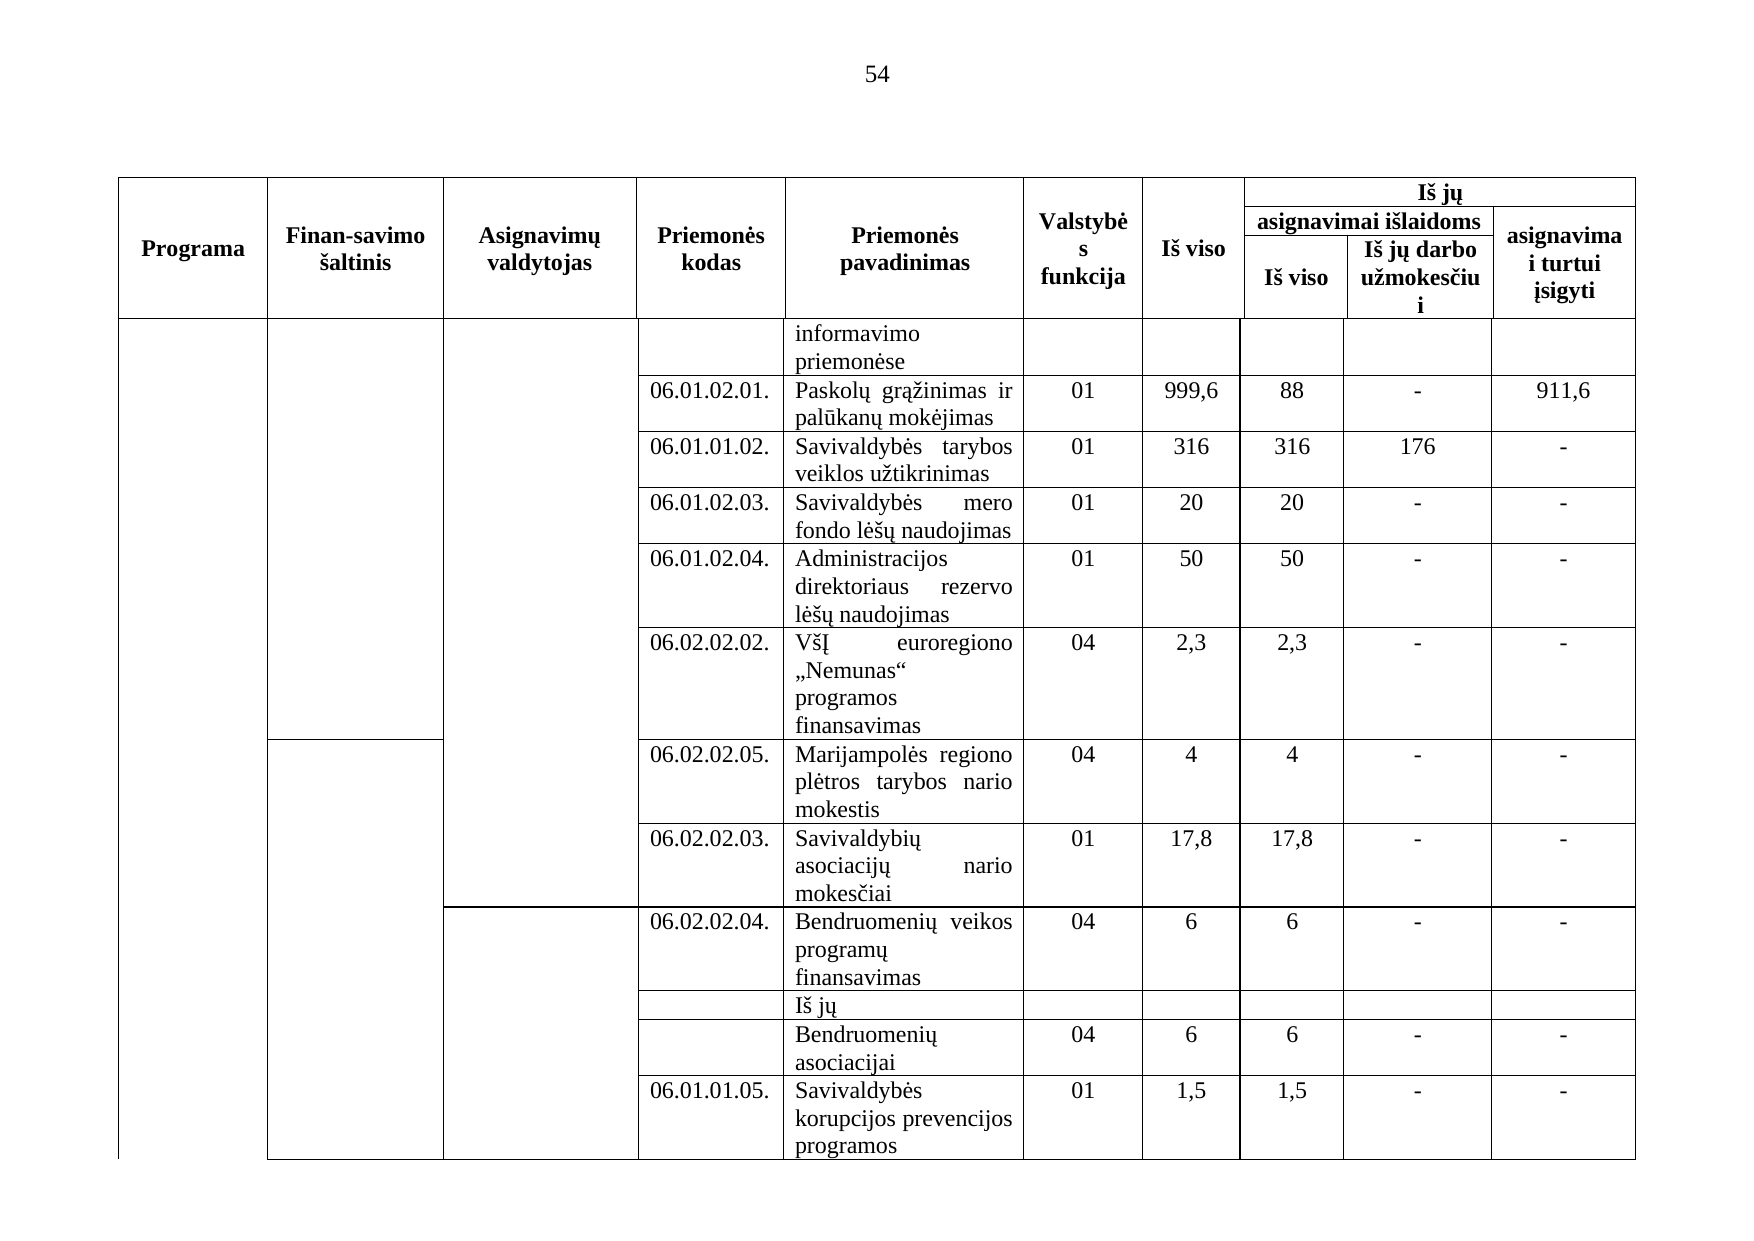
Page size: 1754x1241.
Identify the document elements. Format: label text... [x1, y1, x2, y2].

table_cell 316 [1241, 432, 1343, 487]
table_cell 01 [1024, 1076, 1142, 1159]
table_cell - [1492, 544, 1635, 627]
table_cell Paskolų grąžinimas ir palūkanų mokėjimas [784, 376, 1023, 431]
table_cell [1241, 319, 1343, 374]
table_cell 01 [1024, 376, 1142, 431]
table_cell 01 [1024, 432, 1142, 487]
table_cell - [1492, 432, 1635, 487]
table_header Finan-savimo šaltinis [268, 178, 443, 318]
table_cell - [1344, 740, 1491, 822]
table_cell VšĮ euroregiono „Nemunas“ programos finansavimas [784, 628, 1023, 739]
table_cell 06.01.02.01. [639, 376, 783, 431]
table_header Programa [119, 178, 267, 318]
table_cell - [1492, 1076, 1635, 1159]
table_cell - [1492, 908, 1635, 990]
table_cell - [1344, 1076, 1491, 1159]
table_cell [1143, 991, 1239, 1019]
table_cell 06.02.02.05. [639, 740, 783, 822]
table_cell 06.01.01.02. [639, 432, 783, 487]
table_cell 316 [1143, 432, 1239, 487]
table_cell 6 [1241, 908, 1343, 990]
table_cell Bendruomenių asociacijai [784, 1020, 1023, 1075]
table_header Valstybės funkcija [1024, 178, 1142, 318]
table_cell 4 [1241, 740, 1343, 822]
table_cell 01 [1024, 488, 1142, 543]
table_cell Savivaldybės mero fondo lėšų naudojimas [784, 488, 1023, 543]
table_cell - [1492, 488, 1635, 543]
table_cell - [1344, 319, 1491, 374]
table_cell 06.01.02.04. [639, 544, 783, 627]
table_header Iš jų [1245, 178, 1635, 206]
table_cell - [1492, 319, 1635, 374]
table_cell 06.01.02.03. [639, 488, 783, 543]
table_cell asignavimai išlaidoms [1245, 207, 1493, 234]
table_cell 999,6 [1143, 376, 1239, 431]
table_cell Savivaldybių asociacijų nario mokesčiai [784, 824, 1023, 906]
table_cell Marijampolės regiono plėtros tarybos nario mokestis [784, 740, 1023, 822]
table_cell [268, 823, 443, 1159]
table_header Iš viso [1143, 178, 1244, 318]
table_cell Administracijos direktoriaus rezervo lėšų naudojimas [784, 544, 1023, 627]
table_cell [1024, 319, 1142, 374]
table_cell [1492, 991, 1635, 1019]
table_cell 2,3 [1143, 628, 1239, 739]
table_cell 06.02.02.04. [639, 908, 783, 990]
table_cell Iš jų [784, 991, 1023, 1019]
table_cell - [1344, 376, 1491, 431]
table_cell [444, 319, 638, 906]
table_cell [268, 740, 443, 822]
table_cell [1344, 991, 1491, 1019]
table_cell 06.02.02.03. [639, 824, 783, 906]
table_header Priemonės pavadinimas [786, 178, 1023, 318]
table_cell 1,5 [1143, 1076, 1239, 1159]
table_cell 2,3 [1241, 628, 1343, 739]
table_cell 4 [1143, 740, 1239, 822]
table_cell - [1492, 628, 1635, 739]
table_header Asignavimų valdytojas [444, 178, 636, 318]
table_cell 06.01.01.05. [639, 1076, 783, 1159]
table_cell 911,6 [1492, 376, 1635, 431]
table_cell 6 [1143, 908, 1239, 990]
table_cell - [1344, 544, 1491, 627]
table_cell Iš viso [1245, 236, 1347, 318]
table_cell [1143, 319, 1239, 374]
table_cell [639, 319, 783, 374]
table_cell [119, 319, 267, 1159]
table_cell 01 [1024, 824, 1142, 906]
table_cell asignavimai turtui įsigyti [1494, 207, 1635, 318]
table_cell 88 [1241, 376, 1343, 431]
table_cell - [1492, 824, 1635, 906]
table_cell Savivaldybės korupcijos prevencijos programos [784, 1076, 1023, 1159]
table_cell 20 [1241, 488, 1343, 543]
table_cell 50 [1143, 544, 1239, 627]
table_cell Iš jų darbo užmokesčiui [1348, 236, 1493, 318]
table_cell 1,5 [1241, 1076, 1343, 1159]
table_cell 17,8 [1241, 824, 1343, 906]
table_cell Bendruomenių veikos programų finansavimas [784, 908, 1023, 990]
table_cell - [1344, 824, 1491, 906]
table_cell - [1344, 628, 1491, 739]
table_cell informavimo priemonėse [784, 319, 1023, 374]
table_cell 176 [1344, 432, 1491, 487]
table_cell 17,8 [1143, 824, 1239, 906]
table_cell [1241, 991, 1343, 1019]
table_cell 04 [1024, 740, 1142, 822]
table_cell 50 [1241, 544, 1343, 627]
table_cell [268, 319, 443, 739]
table_cell 06.02.02.02. [639, 628, 783, 739]
table_cell Savivaldybės tarybos veiklos užtikrinimas [784, 432, 1023, 487]
table_cell 04 [1024, 908, 1142, 990]
table_cell - [1344, 908, 1491, 990]
table_cell [1024, 991, 1142, 1019]
table_cell [639, 991, 783, 1019]
table_cell - [1492, 1020, 1635, 1075]
table_cell [444, 908, 638, 1159]
table_cell 20 [1143, 488, 1239, 543]
table_cell 01 [1024, 544, 1142, 627]
table_cell [639, 1020, 783, 1075]
table_cell 04 [1024, 628, 1142, 739]
table_cell - [1344, 488, 1491, 543]
table_cell - [1492, 740, 1635, 822]
table_cell - [1344, 1020, 1491, 1075]
table_cell 04 [1024, 1020, 1142, 1075]
table_cell 6 [1241, 1020, 1343, 1075]
table_header Priemonės kodas [637, 178, 785, 318]
table_cell 6 [1143, 1020, 1239, 1075]
